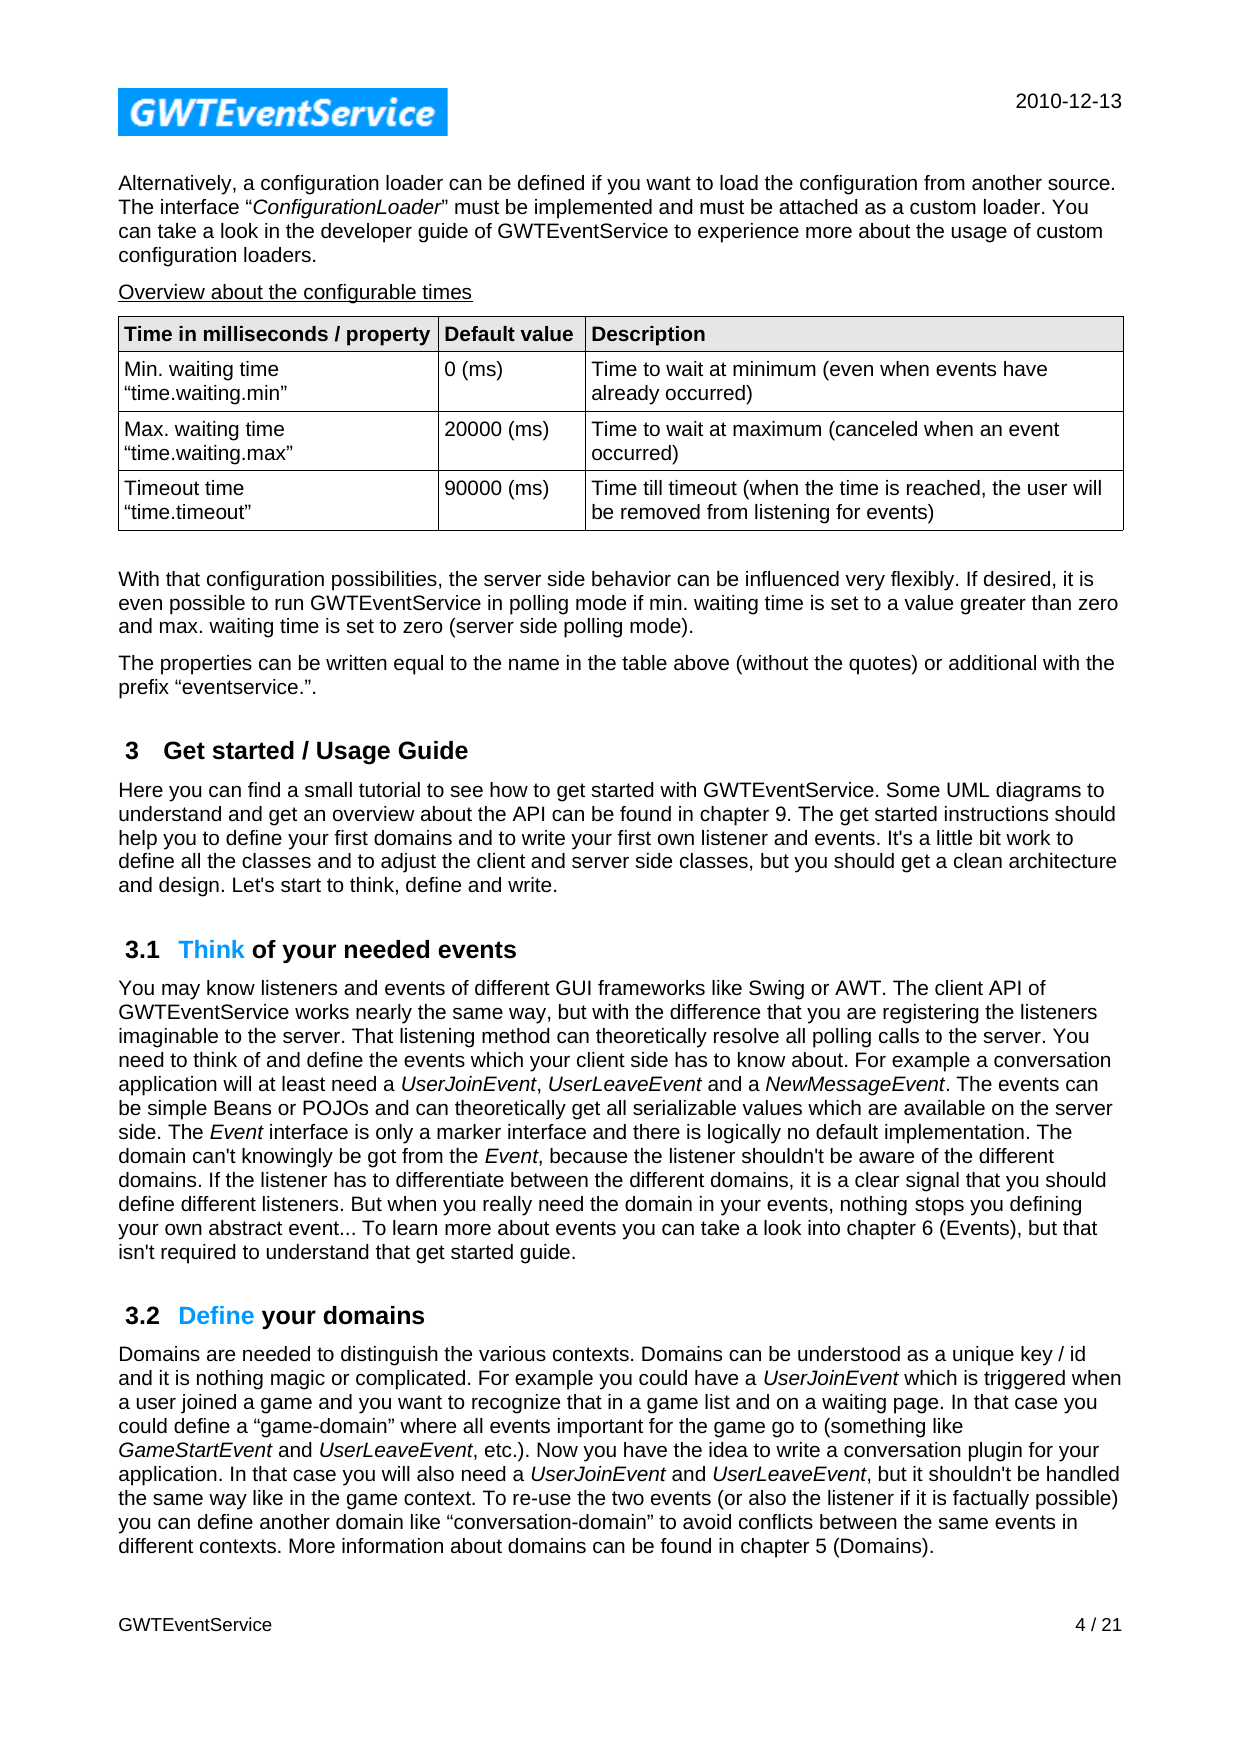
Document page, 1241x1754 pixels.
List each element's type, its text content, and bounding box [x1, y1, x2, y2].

table_cell Time till timeout (when the time is reached, the user will be removed from listening for events) [586, 471, 1123, 530]
table_header Description [586, 317, 1123, 351]
table_cell Timeout time “time.timeout” [119, 471, 438, 530]
text Domains are needed to distinguish the various contexts. Domains can be understood as a unique key / id and it is nothing magic or complicated. For example you could have a UserJoinEvent which is triggered when a user joined a game and you want to recognize that in a game list and on a waiting page. In that case you could define a “game-domain” where all events important for the game go to (something like GameStartEvent and UserLeaveEvent, etc.). Now you have the idea to write a conversation plugin for your application. In that case you will also need a UserJoinEvent and UserLeaveEvent, but it shouldn't be handled the same way like in the game context. To re-use the two events (or also the listener if it is factually possible) you can define another domain like “conversation-domain” to avoid conflicts between the same events in different contexts. More information about domains can be found in chapter 5 (Domains). [118, 1342, 1122, 1558]
table_cell Min. waiting time “time.waiting.min” [119, 352, 438, 411]
text You may know listeners and events of different GUI frameworks like Swing or AWT. The client API of GWTEventService works nearly the same way, but with the difference that you are registering the listeners imaginable to the server. That listening method can theoretically resolve all polling calls to the server. You need to think of and define the events which your client side has to know about. For example a conversation application will at least need a UserJoinEvent, UserLeaveEvent and a NewMessageEvent. The events can be simple Beans or POJOs and can theoretically get all serializable values which are available on the server side. The Event interface is only a marker interface and there is logically no default implementation. The domain can't knowingly be got from the Event, because the listener shouldn't be aware of the different domains. If the listener has to differentiate between the different domains, it is a clear signal that you should define different listeners. But when you really need the domain in your events, nothing stops you defining your own abstract event... To learn more about events you can take a look into chapter 6 (Events), but that isn't required to understand that get started guide. [118, 976, 1122, 1263]
table_cell 0 (ms) [439, 352, 585, 411]
table_header Default value [439, 317, 585, 351]
text With that configuration possibilities, the server side behavior can be influenced very flexibly. If desired, it is even possible to run GWTEventService in polling mode if min. waiting time is set to a value greater than zero and max. waiting time is set to zero (server side polling mode). [118, 566, 1122, 638]
text The properties can be written equal to the name in the table above (without the quotes) or additional with the prefix “eventservice.”. [118, 651, 1122, 699]
picture [118, 88, 448, 136]
table_header Time in milliseconds / property [119, 317, 438, 351]
table_cell Time to wait at minimum (even when events have already occurred) [586, 352, 1123, 411]
subtitle Get started / Usage Guide [118, 736, 1122, 765]
table_cell 20000 (ms) [439, 412, 585, 470]
table_cell Max. waiting time “time.waiting.max” [119, 412, 438, 470]
text Alternatively, a configuration loader can be defined if you want to load the configuration from another source. The interface “ConfigurationLoader” must be implemented and must be attached as a custom loader. You can take a look in the developer guide of GWTEventService to experience more about the usage of custom configuration loaders. [118, 171, 1122, 267]
text Here you can find a small tutorial to see how to get started with GWTEventService. Some UML diagrams to understand and get an overview about the API can be found in chapter 9. The get started instructions should help you to define your first domains and to write your first own listener and events. It's a little bit work to define all the classes and to adjust the client and server side classes, but you should get a clean architecture and design. Let's start to think, define and write. [118, 777, 1122, 897]
subtitle Think of your needed events [118, 935, 1122, 963]
table_cell 90000 (ms) [439, 471, 585, 530]
subtitle Define your domains [118, 1301, 1122, 1330]
table_cell Time to wait at maximum (canceled when an event occurred) [586, 412, 1123, 470]
text Overview about the configurable times [118, 279, 1122, 303]
